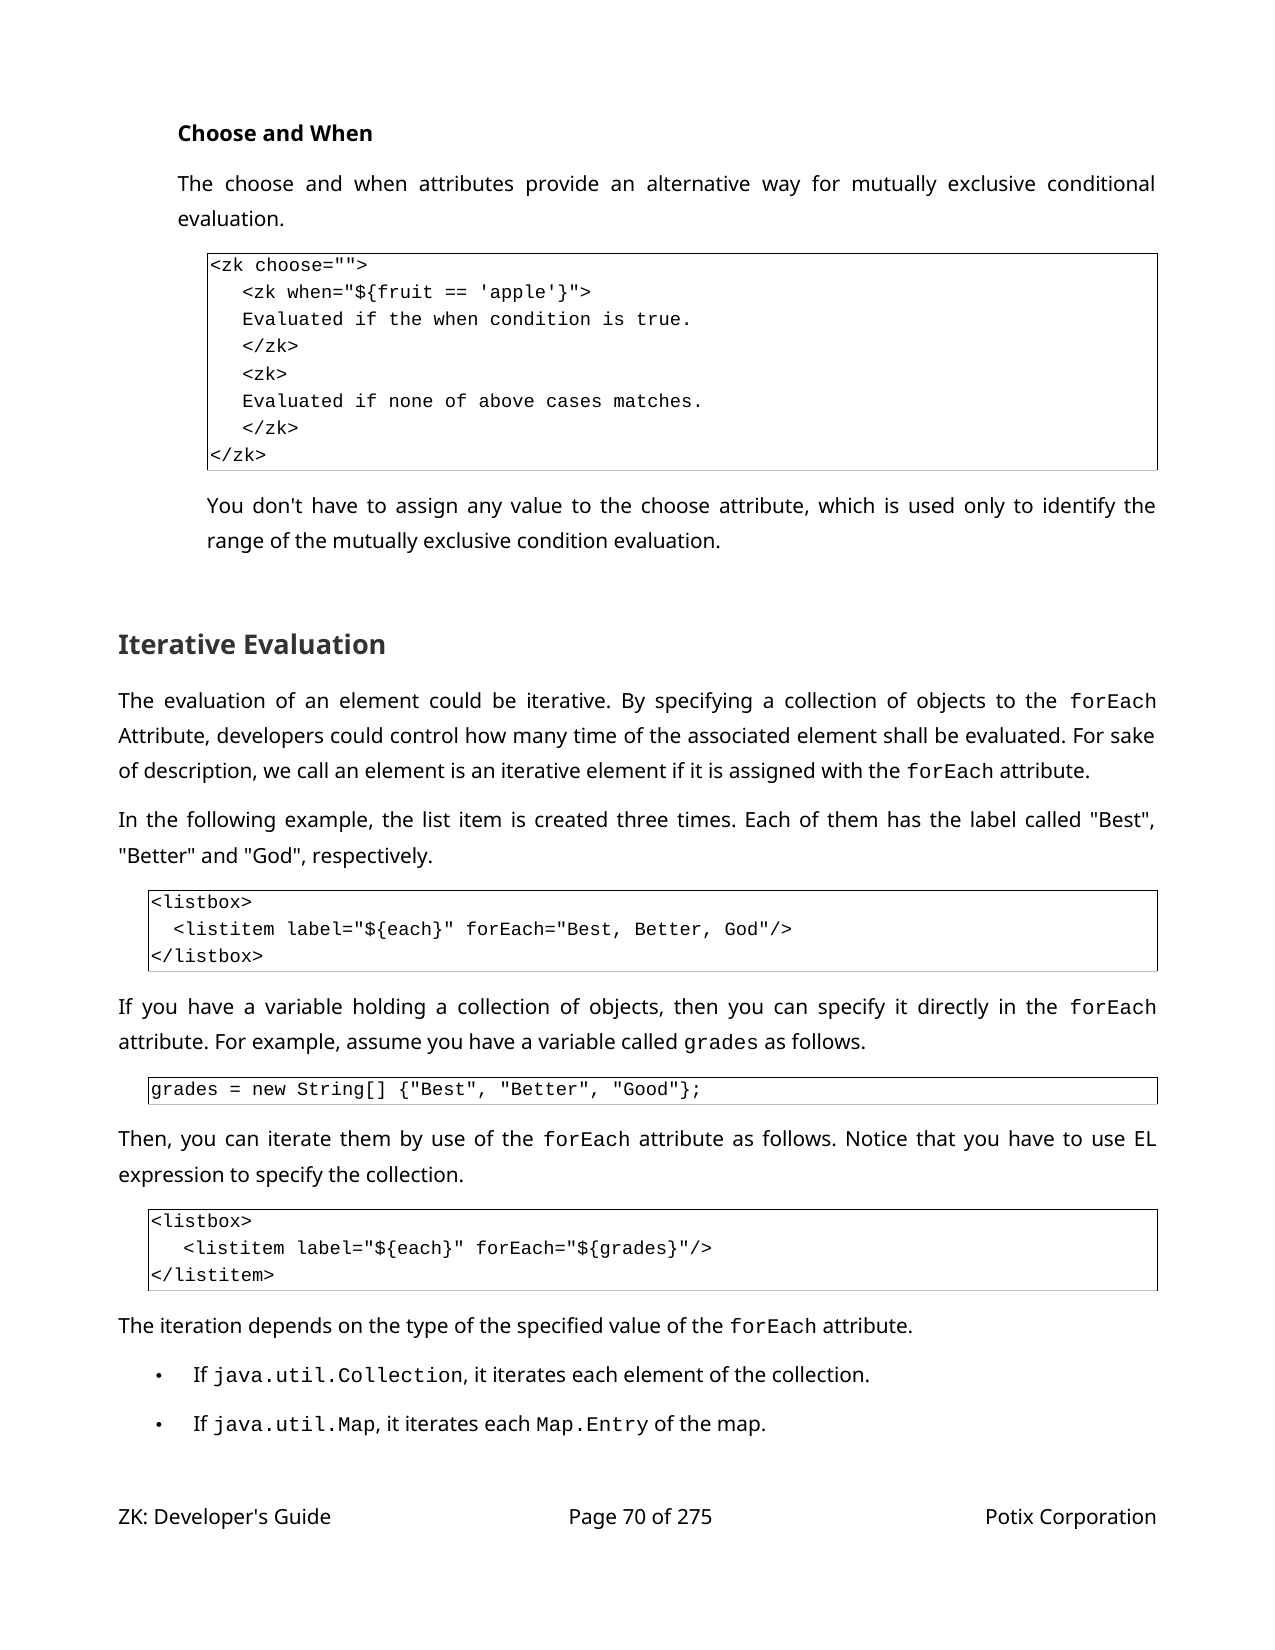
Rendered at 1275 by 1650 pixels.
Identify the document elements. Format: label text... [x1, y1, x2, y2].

text <zk when="${fruit == 'apple'}"> [208, 280, 1157, 304]
text The iteration depends on the type of the specified value of the forEach attribute. [118, 1311, 1157, 1340]
text <listitem label="${each}" forEach="${grades}"/> [149, 1236, 1157, 1260]
text <listbox> [149, 1210, 1157, 1233]
text <zk choose=""> [208, 254, 1157, 277]
text <listbox> [149, 891, 1157, 914]
text </zk> [208, 443, 1157, 470]
text Then, you can iterate them by use of the forEach attribute as follows. Notice that you have to use EL expression to specify the collection. [118, 1124, 1157, 1188]
text grades = new String[] {"Best", "Better", "Good"}; [149, 1078, 1157, 1104]
text The evaluation of an element could be iterative. By specifying a collection of objects to the forEach Attribute, developers could control how many time of the associated element shall be evaluated. For sake of description, we call an element is an iterative element if it is assigned with the forEach attribute. [118, 686, 1157, 785]
text The choose and when attributes provide an alternative way for mutually exclusive conditional evaluation. [177, 169, 1157, 232]
text </listbox> [149, 944, 1157, 971]
text </zk> [208, 416, 1157, 440]
subtitle Iterative Evaluation [118, 625, 1157, 662]
text In the following example, the list item is created three times. Each of them has the label called "Best", "Better" and "God", respectively. [118, 806, 1157, 869]
list If java.util.Map, it iterates each Map.Entry of the map. [156, 1409, 1157, 1438]
text Evaluated if the when condition is true. [208, 307, 1157, 331]
text <listitem label="${each}" forEach="Best, Better, God"/> [149, 917, 1157, 941]
list If java.util.Collection, it iterates each element of the collection. [156, 1360, 1157, 1389]
subtitle Choose and When [177, 118, 1157, 148]
text </listitem> [149, 1263, 1157, 1290]
text </zk> [208, 334, 1157, 359]
text <zk> [208, 362, 1157, 386]
text If you have a variable holding a collection of objects, then you can specify it directly in the forEach attribute. For example, assume you have a variable called grades as follows. [118, 992, 1157, 1056]
text You don't have to assign any value to the choose attribute, which is used only to identify the range of the mutually exclusive condition evaluation. [207, 491, 1157, 554]
text Evaluated if none of above cases matches. [208, 389, 1157, 413]
